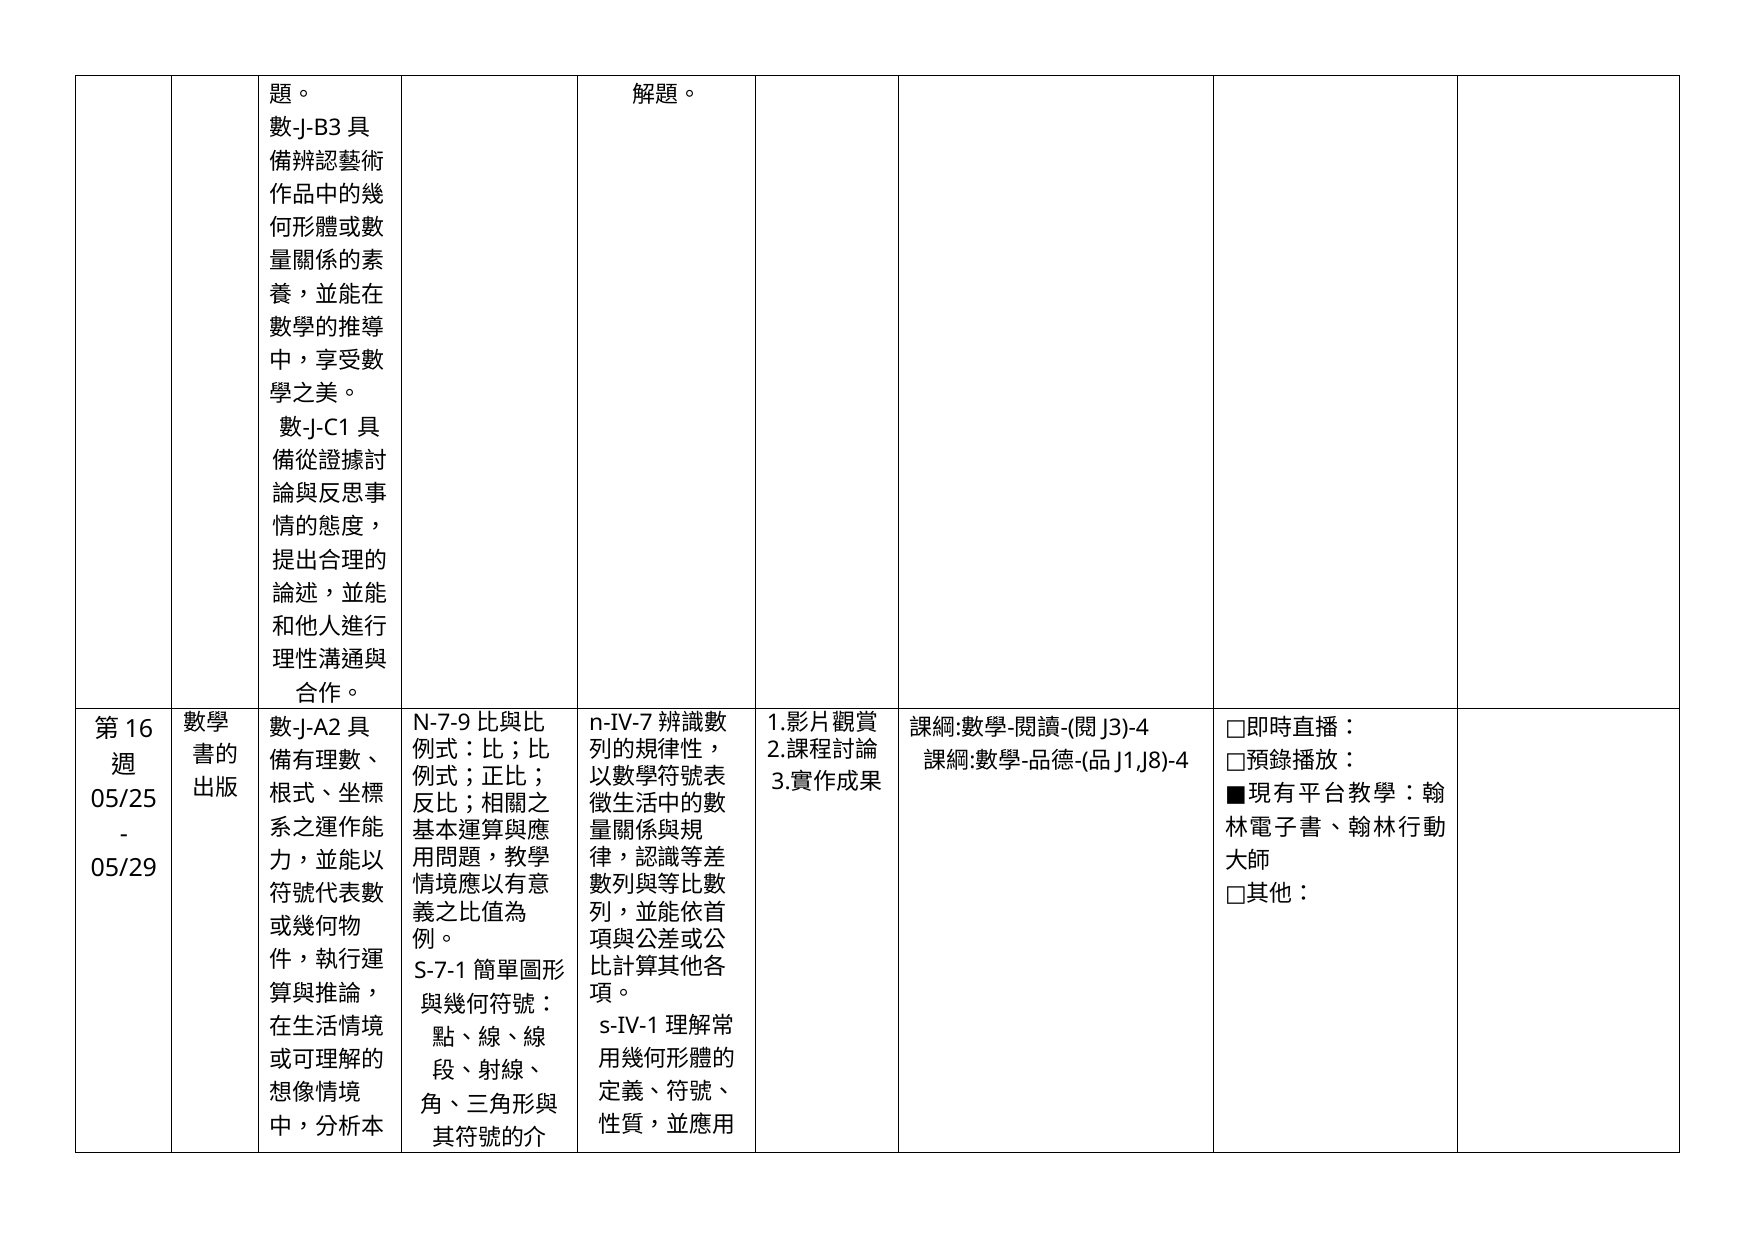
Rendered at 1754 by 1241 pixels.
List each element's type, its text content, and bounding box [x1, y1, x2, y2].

table_cell [756, 76, 898, 708]
table_cell 課綱:數學-閱讀-(閱J3)-4 課綱:數學-品德-(品J1,J8)-4 [899, 709, 1213, 1152]
table_cell [76, 76, 171, 708]
table_cell [1458, 709, 1679, 1152]
table_cell [402, 76, 577, 708]
table_cell [1214, 76, 1457, 708]
table_cell □即時直播： □預錄播放： ■現有平台教學：翰林電子書、翰林行動大師 □其他： [1214, 709, 1457, 1152]
table_cell 解題。 [578, 76, 755, 708]
table_cell 數-J-A2 具備有理數、根式、坐標系之運作能力，並能以符號代表數或幾何物件，執行運算與推論，在生活情境或可理解的想像情境中，分析本 [259, 709, 401, 1152]
table_cell [899, 76, 1213, 708]
table_cell [172, 76, 258, 708]
table_cell 題。 數-J-B3 具備辨認藝術作品中的幾何形體或數量關係的素養，並能在數學的推導中，享受數學之美。 數-J-C1 具備從證據討論與反思事情的態度，提出合理的論述，並能和他人進行理性溝通與合作。 [259, 76, 401, 708]
table_cell N-7-9 比與比例式：比；比例式；正比；反比；相關之基本運算與應用問題，教學情境應以有意義之比值為例。 S-7-1 簡單圖形與幾何符號：點、線、線段、射線、角、三角形與其符號的介 [402, 709, 577, 1152]
table_cell [1458, 76, 1679, 708]
table_cell 數學 書的出版 [172, 709, 258, 1152]
table_cell 1.影片觀賞 2.課程討論 3.實作成果 [756, 709, 898, 1152]
table_cell 第16週 05/25-05/29 [76, 709, 171, 1152]
table_cell n-IV-7 辨識數列的規律性，以數學符號表徵生活中的數量關係與規律，認識等差數列與等比數列，並能依首項與公差或公比計算其他各項。 s-IV-1 理解常用幾何形體的定義、符號、性質，並應用 [578, 709, 755, 1152]
